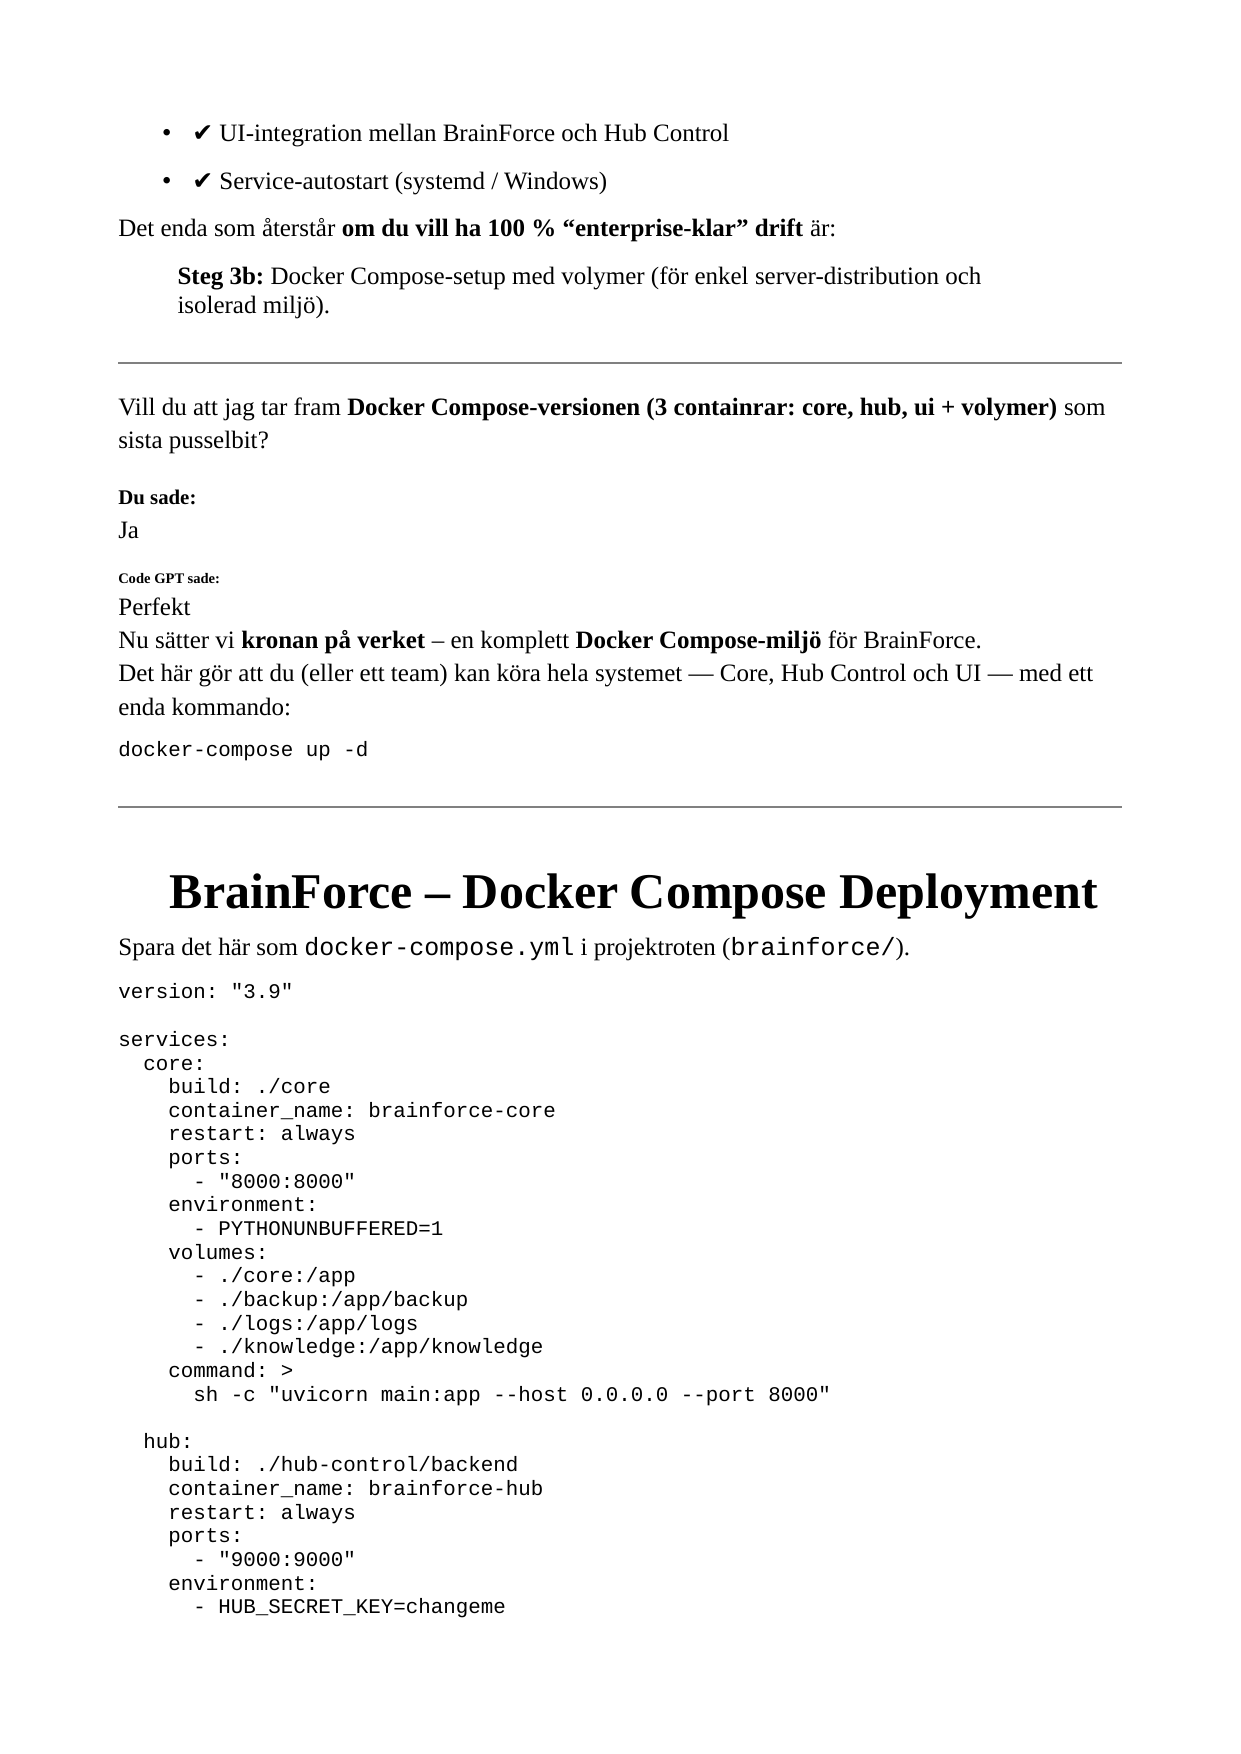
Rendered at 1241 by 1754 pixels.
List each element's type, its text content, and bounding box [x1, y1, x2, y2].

text version: "3.9" [118, 982, 1122, 1005]
text environment: [118, 1573, 1122, 1596]
text Vill du att jag tar fram Docker Compose-versionen (3 containrar: core, hub, ui + volymer) som sista pusselbit? [118, 392, 1122, 454]
text build: ./hub-control/backend [118, 1454, 1122, 1478]
text Det enda som återstår om du vill ha 100 % “enterprise-klar” drift är: [118, 213, 1122, 242]
text - ./knowledge:/app/knowledge [118, 1336, 1122, 1360]
text Perfekt 👏 Nu sätter vi kronan på verket – en komplett Docker Compose-miljö för BrainForce. Det här gör att du (eller ett team) kan köra hela systemet — Core, Hub Control och UI — med ett enda kommando: [118, 592, 1122, 720]
text core: [118, 1052, 1122, 1076]
text ports: [118, 1147, 1122, 1171]
text restart: always [118, 1502, 1122, 1525]
text Spara det här som docker-compose.yml i projektroten (brainforce/). [118, 932, 1122, 962]
text command: > [118, 1360, 1122, 1383]
text Ja [118, 516, 1122, 544]
list ✔️ Service-autostart (systemd / Windows) [162, 166, 1122, 194]
text volumes: [118, 1242, 1122, 1265]
text ports: [118, 1525, 1122, 1549]
text environment: [118, 1194, 1122, 1218]
text - ./core:/app [118, 1265, 1122, 1289]
text hub: [118, 1431, 1122, 1454]
text build: ./core [118, 1076, 1122, 1100]
list ✔️ UI-integration mellan BrainForce och Hub Control [162, 118, 1122, 147]
text Steg 3b: Docker Compose-setup med volymer (för enkel server-distribution och isolerad miljö). [177, 261, 1063, 318]
text container_name: brainforce-hub [118, 1478, 1122, 1502]
text - HUB_SECRET_KEY=changeme [118, 1596, 1122, 1620]
text docker-compose up -d [118, 739, 1122, 763]
text - ./logs:/app/logs [118, 1313, 1122, 1336]
text - PYTHONUNBUFFERED=1 [118, 1218, 1122, 1242]
subtitle Du sade: [118, 485, 1122, 509]
text - "9000:9000" [118, 1549, 1122, 1573]
text sh -c "uvicorn main:app --host 0.0.0.0 --port 8000" [118, 1383, 1122, 1407]
subtitle Code GPT sade: [118, 569, 1122, 586]
text services: [118, 1029, 1122, 1052]
text restart: always [118, 1123, 1122, 1147]
text container_name: brainforce-core [118, 1100, 1122, 1123]
text - "8000:8000" [118, 1171, 1122, 1194]
subtitle 🧱 BrainForce – Docker Compose Deployment [118, 862, 1122, 919]
text - ./backup:/app/backup [118, 1289, 1122, 1313]
